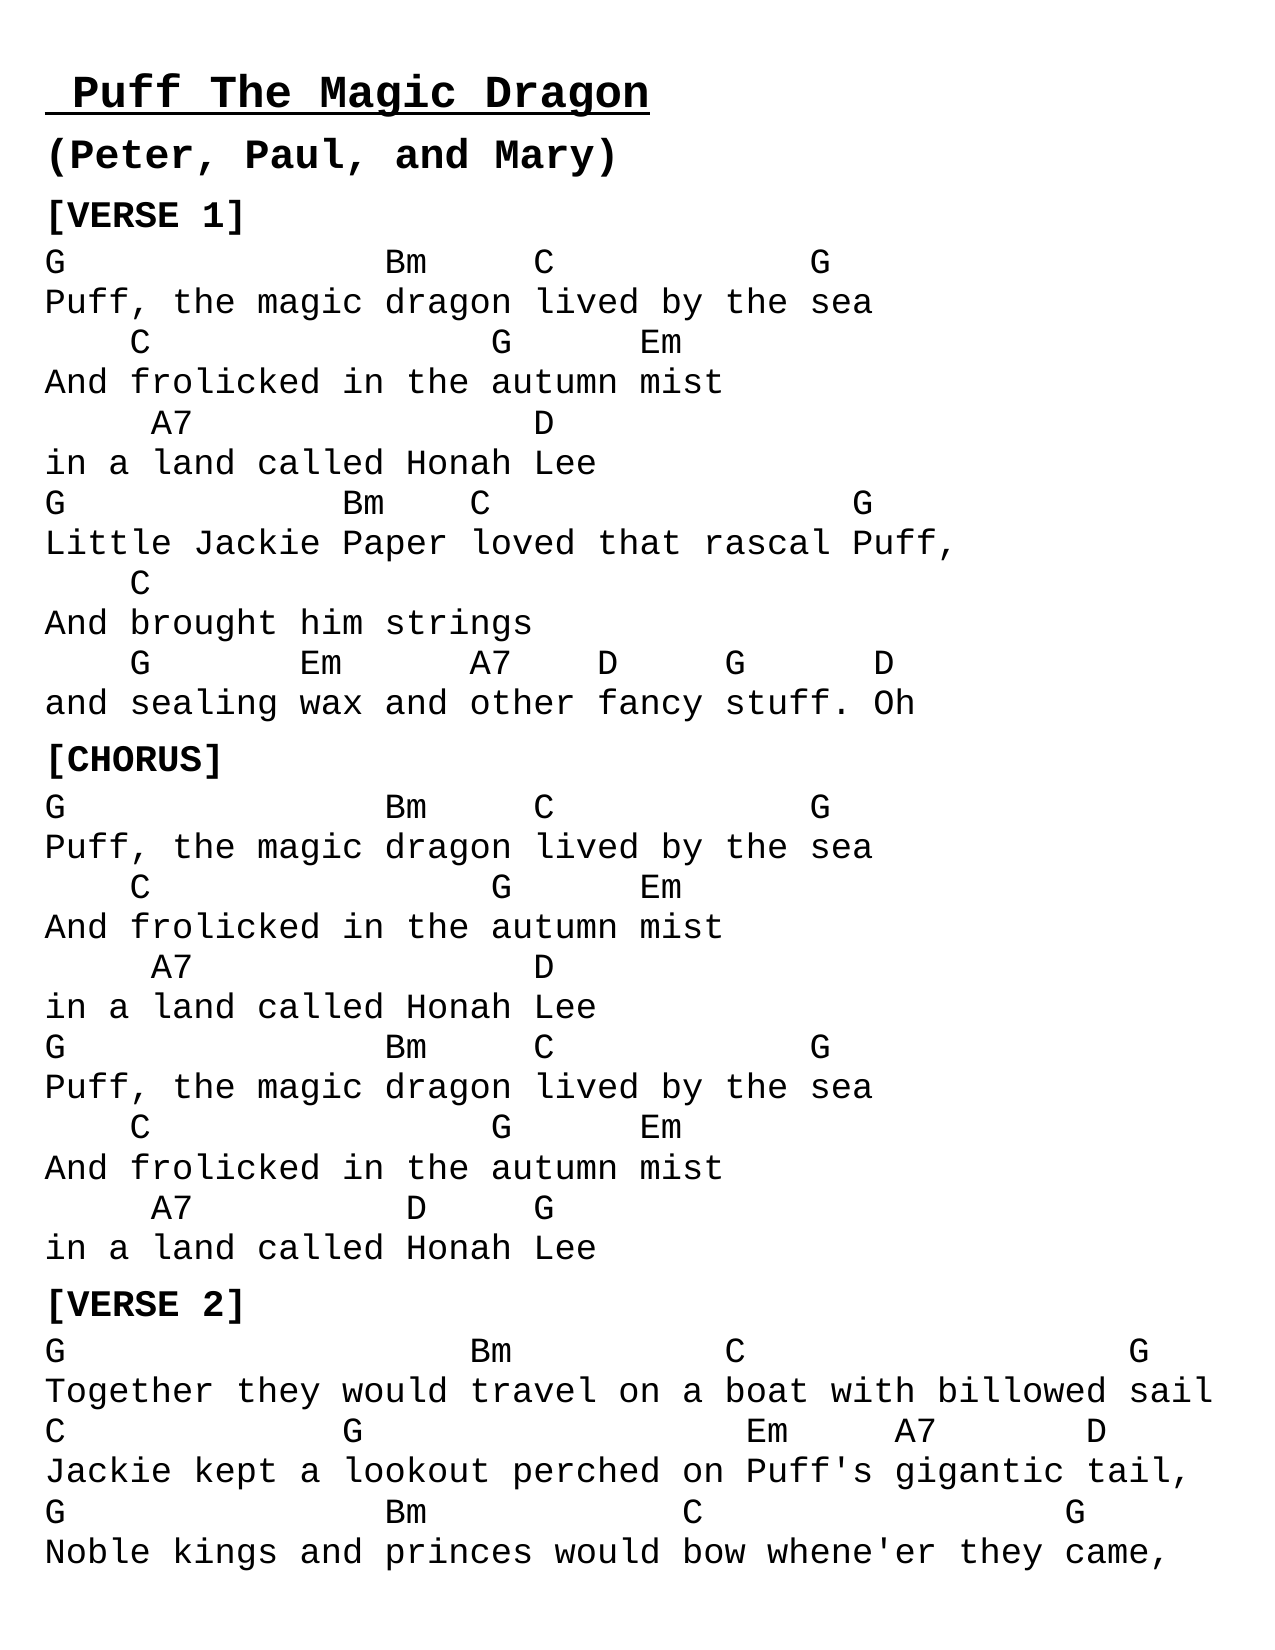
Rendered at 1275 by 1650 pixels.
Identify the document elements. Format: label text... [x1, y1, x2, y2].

text G Bm C G [44, 244, 1231, 284]
subtitle [VERSE 1] [44, 196, 1231, 238]
subtitle (Peter, Paul, and Mary) [44, 134, 1231, 181]
text Puff, the magic dragon lived by the sea [44, 1069, 1231, 1109]
text A7 D [44, 404, 1231, 445]
text G Bm C G [44, 1493, 1231, 1534]
text in a land called Honah Lee [44, 1230, 1231, 1270]
text in a land called Honah Lee [44, 445, 1231, 485]
text Puff, the magic dragon lived by the sea [44, 284, 1231, 324]
text And frolicked in the autumn mist [44, 1149, 1231, 1190]
text Jackie kept a lookout perched on Puff's gigantic tail, [44, 1453, 1231, 1493]
text Noble kings and princes would bow whene'er they came, [44, 1534, 1231, 1574]
text G Em A7 D G D [44, 645, 1231, 685]
text Together they would travel on a boat with billowed sail [44, 1373, 1231, 1413]
text C [44, 565, 1231, 605]
text A7 D G [44, 1190, 1231, 1230]
text And frolicked in the autumn mist [44, 909, 1231, 949]
text G Bm C G [44, 1333, 1231, 1373]
text G Bm C G [44, 485, 1231, 525]
text Little Jackie Paper loved that rascal Puff, [44, 525, 1231, 565]
text G Bm C G [44, 1029, 1231, 1069]
text G Bm C G [44, 789, 1231, 829]
text C G Em A7 D [44, 1413, 1231, 1453]
text And frolicked in the autumn mist [44, 364, 1231, 404]
text C G Em [44, 324, 1231, 364]
subtitle [CHORUS] [44, 740, 1231, 783]
text And brought him strings [44, 605, 1231, 645]
text Puff, the magic dragon lived by the sea [44, 829, 1231, 869]
subtitle [VERSE 2] [44, 1285, 1231, 1327]
text C G Em [44, 869, 1231, 909]
text A7 D [44, 949, 1231, 989]
text and sealing wax and other fancy stuff. Oh [44, 685, 1231, 725]
text in a land called Honah Lee [44, 989, 1231, 1029]
subtitle Puff The Magic Dragon [44, 69, 1231, 121]
text C G Em [44, 1109, 1231, 1149]
